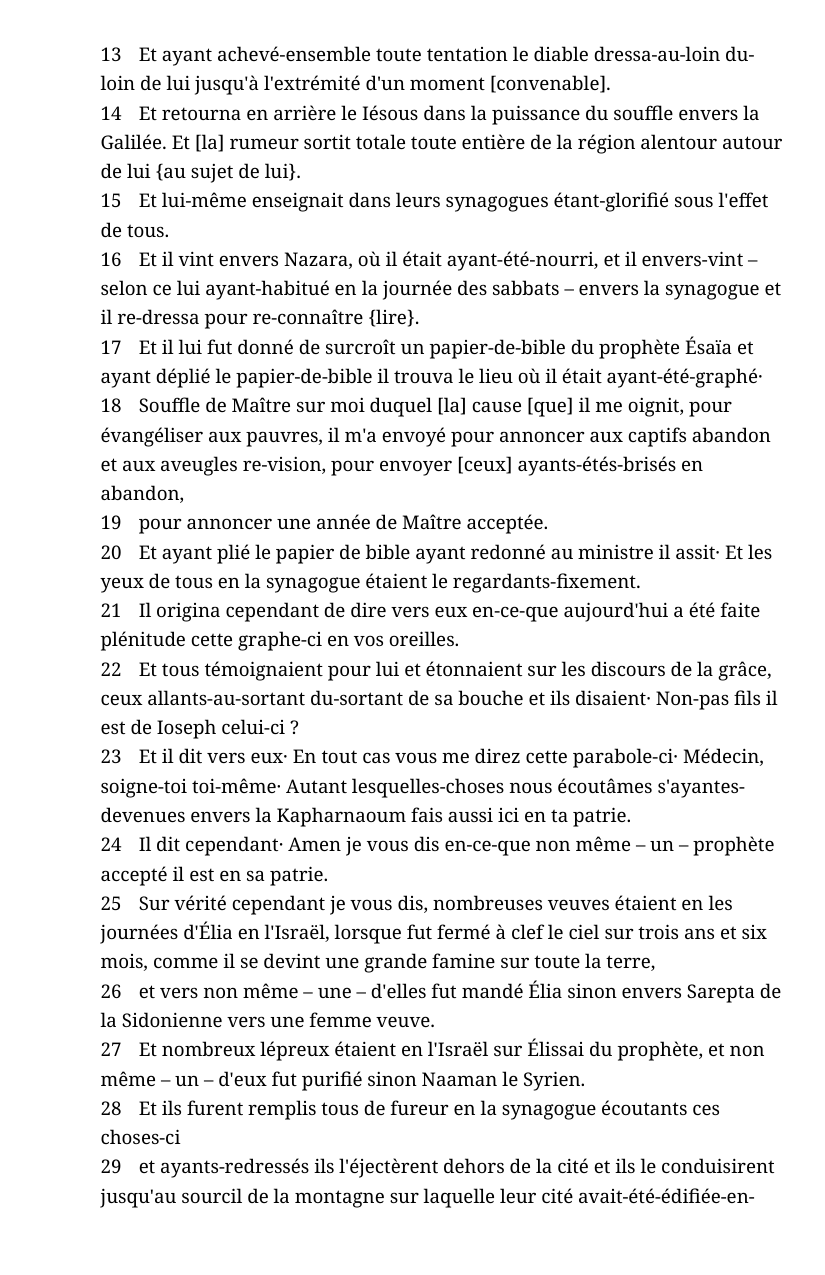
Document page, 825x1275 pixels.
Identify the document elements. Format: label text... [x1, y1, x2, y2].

text 13 Et ayant achevé-ensemble toute tentation le diable dressa-au-loin du-loin de lui jusqu'à l'extrémité d'un moment [convenable]. 14 Et retourna en arrière le Iésous dans la puissance du souffle envers la Galilée. Et [la] rumeur sortit totale toute entière de la région alentour autour de lui {au sujet de lui}. 15 Et lui-même enseignait dans leurs synagogues étant-glorifié sous l'effet de tous. 16 Et il vint envers Nazara, où il était ayant-été-nourri, et il envers-vint – selon ce lui ayant-habitué en la journée des sabbats – envers la synagogue et il re-dressa pour re-connaître {lire}. 17 Et il lui fut donné de surcroît un papier-de-bible du prophète Ésaïa et ayant déplié le papier-de-bible il trouva le lieu où il était ayant-été-graphé· 18 Souffle de Maître sur moi duquel [la] cause [que] il me oignit, pour évangéliser aux pauvres, il m'a envoyé pour annoncer aux captifs abandon et aux aveugles re-vision, pour envoyer [ceux] ayants-étés-brisés en abandon, 19 pour annoncer une année de Maître acceptée. 20 Et ayant plié le papier de bible ayant redonné au ministre il assit· Et les yeux de tous en la synagogue étaient le regardants-fixement. 21 Il origina cependant de dire vers eux en-ce-que aujourd'hui a été faite plénitude cette graphe-ci en vos oreilles. 22 Et tous témoignaient pour lui et étonnaient sur les discours de la grâce, ceux allants-au-sortant du-sortant de sa bouche et ils disaient· Non-pas fils il est de Ioseph celui-ci ? 23 Et il dit vers eux· En tout cas vous me direz cette parabole-ci· Médecin, soigne-toi toi-même· Autant lesquelles-choses nous écoutâmes s'ayantes-devenues envers la Kapharnaoum fais aussi ici en ta patrie. 24 Il dit cependant· Amen je vous dis en-ce-que non même – un – prophète accepté il est en sa patrie. 25 Sur vérité cependant je vous dis, nombreuses veuves étaient en les journées d'Élia en l'Israël, lorsque fut fermé à clef le ciel sur trois ans et six mois, comme il se devint une grande famine sur toute la terre, 26 et vers non même – une – d'elles fut mandé Élia sinon envers Sarepta de la Sidonienne vers une femme veuve. 27 Et nombreux lépreux étaient en l'Israël sur Élissai du prophète, et non même – un – d'eux fut purifié sinon Naaman le Syrien. 28 Et ils furent remplis tous de fureur en la synagogue écoutants ces choses-ci 29 et ayants-redressés ils l'éjectèrent dehors de la cité et ils le conduisirent jusqu'au sourcil de la montagne sur laquelle leur cité avait-été-édifiée-en- [100, 41, 784, 1208]
